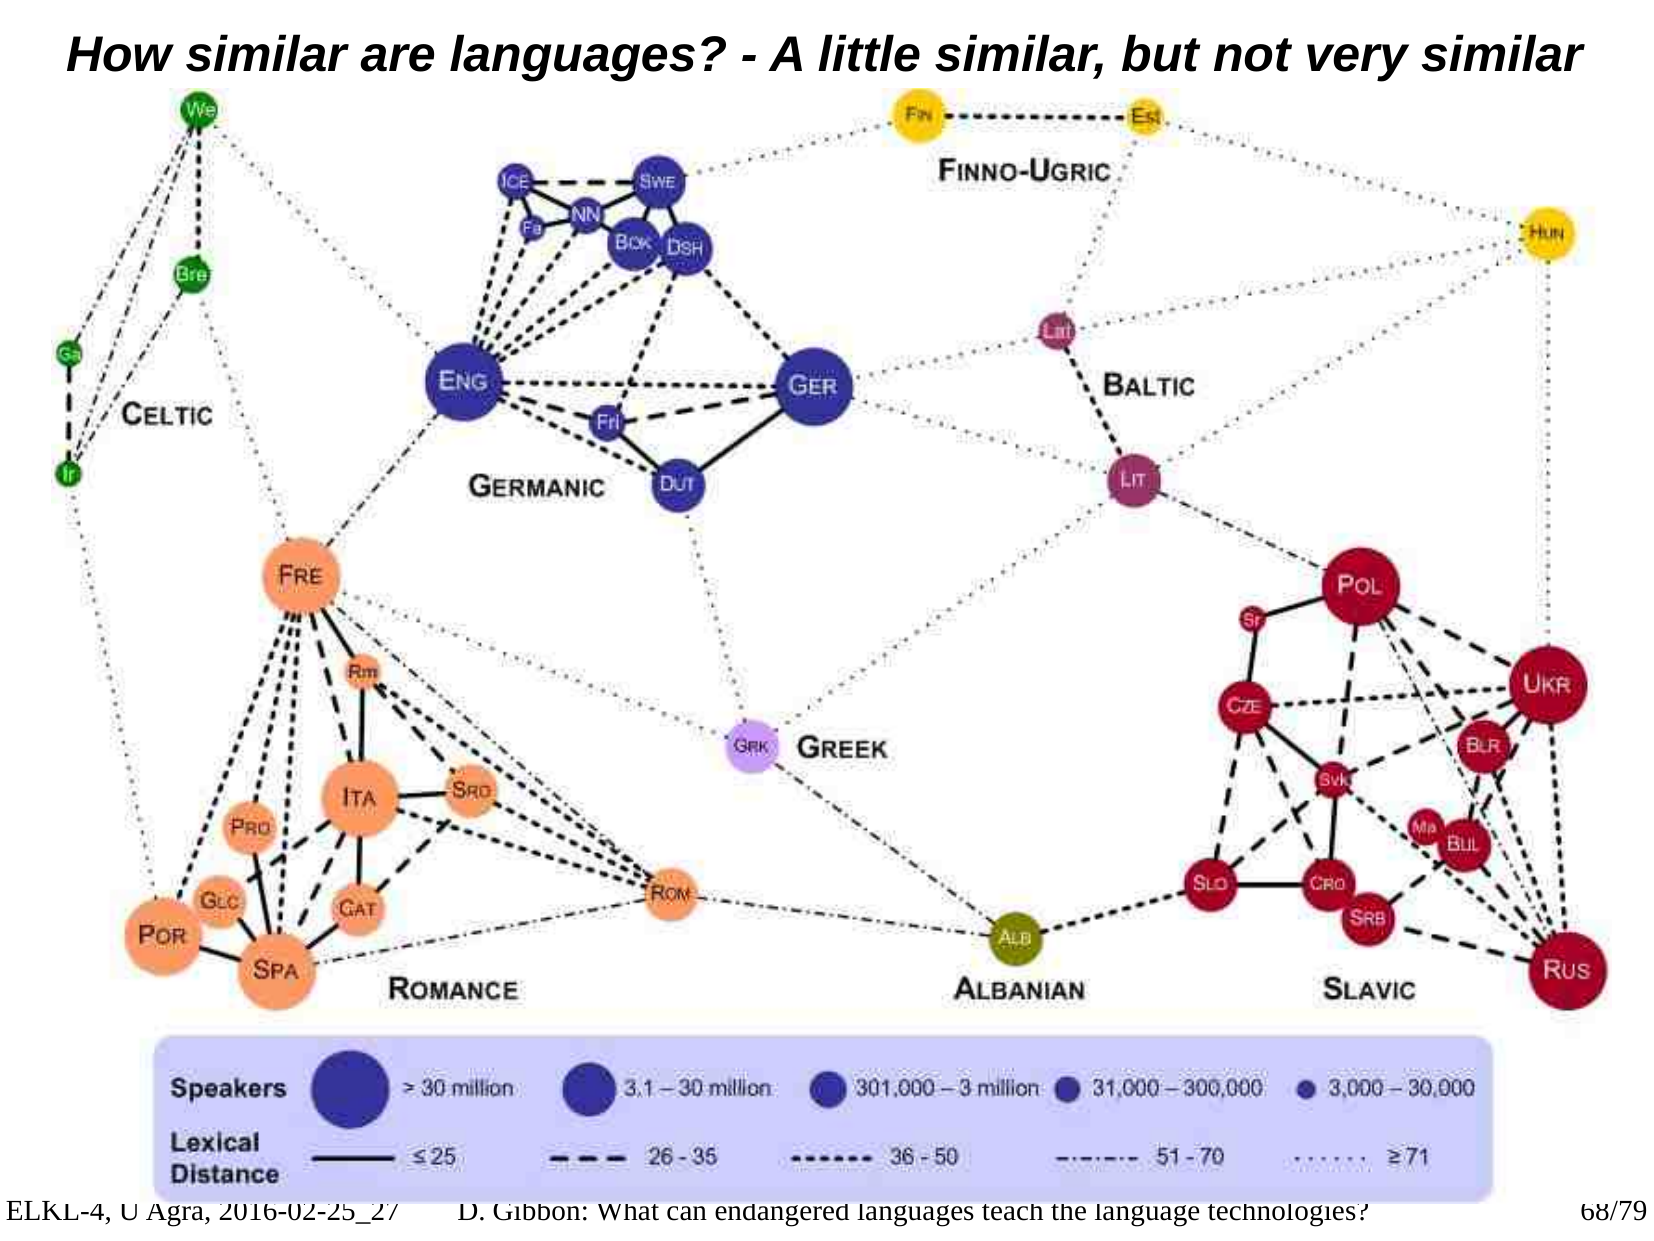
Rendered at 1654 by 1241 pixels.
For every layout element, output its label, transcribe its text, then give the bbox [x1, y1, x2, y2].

picture [51, 88, 1612, 1204]
title How similar are languages? - A little similar, but not very similar [0, 2, 1654, 106]
